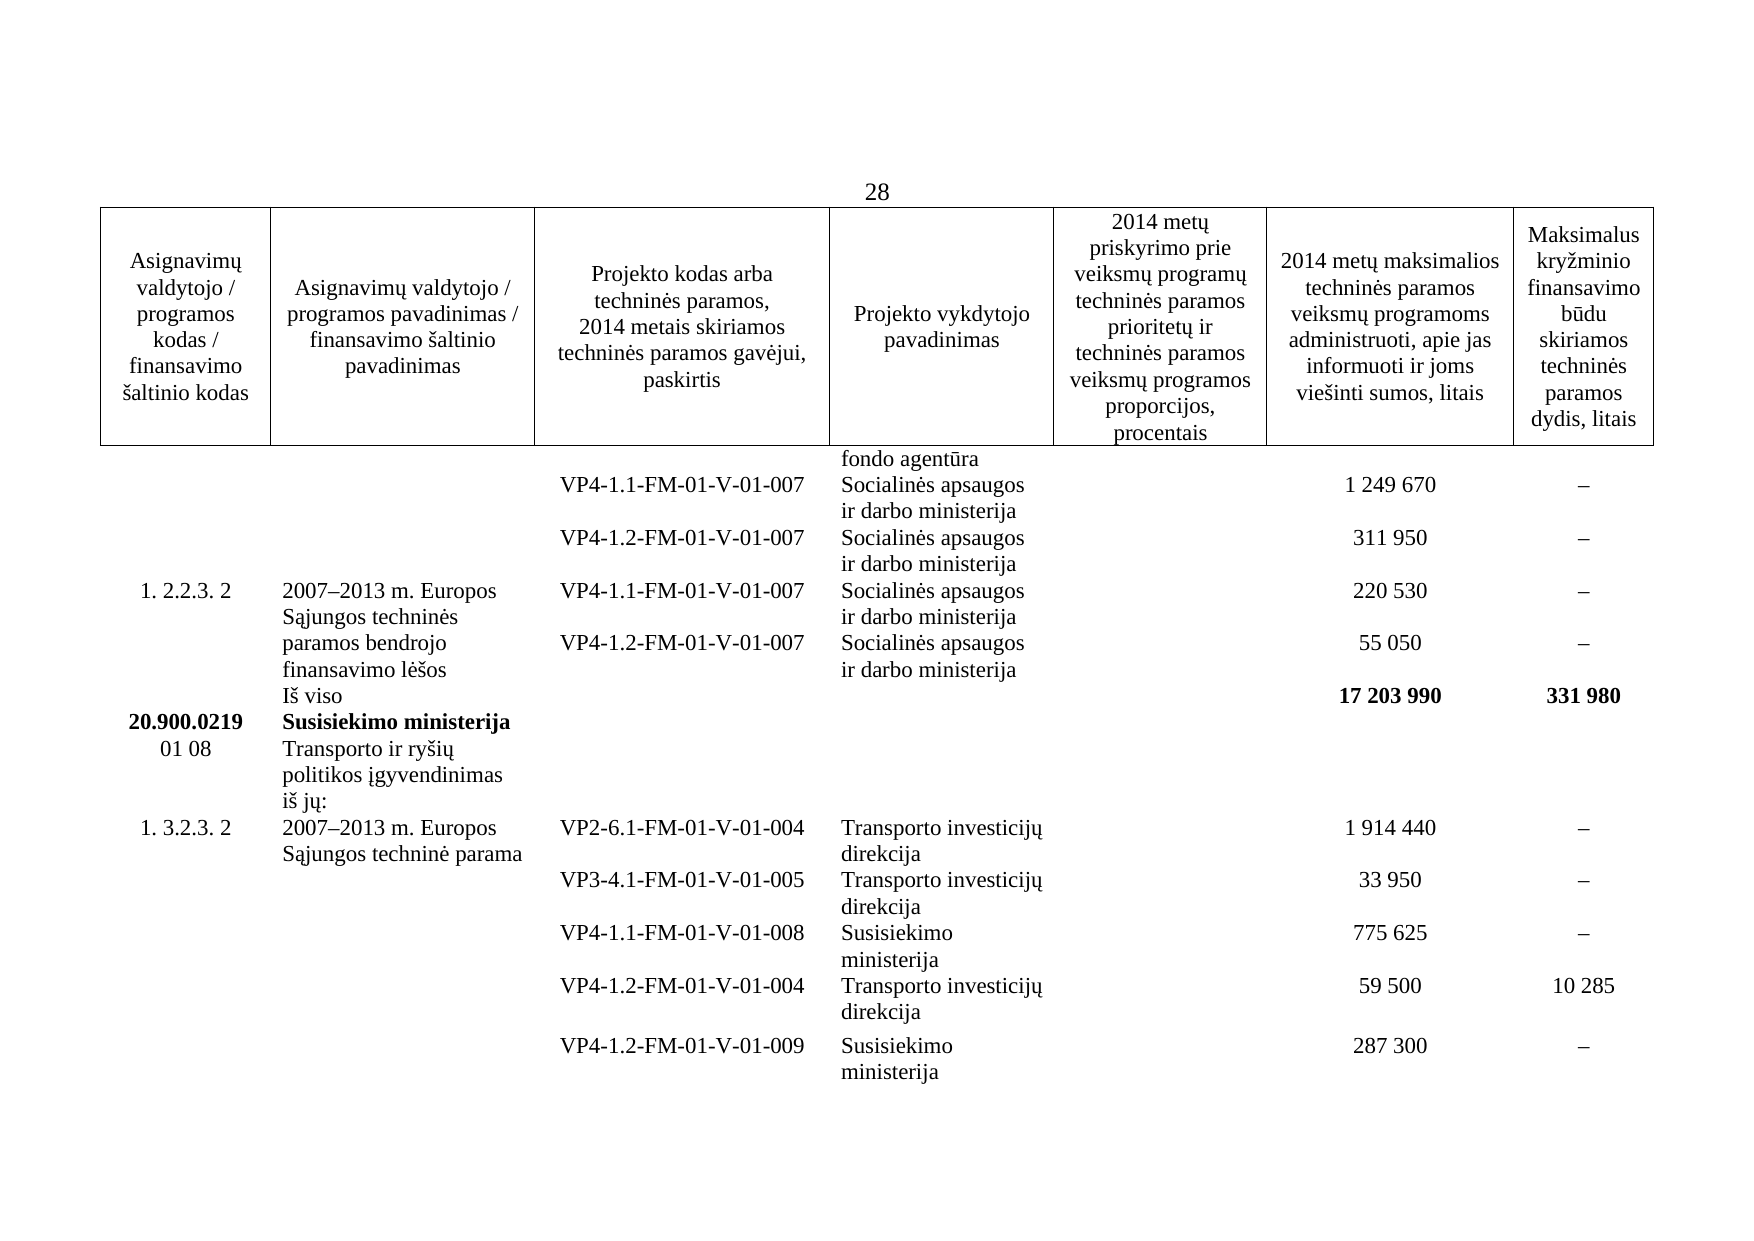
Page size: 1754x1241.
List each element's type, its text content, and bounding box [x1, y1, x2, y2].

table_header Asignavimų valdytojo / programos kodas / finansavimo šaltinio kodas [101, 208, 270, 445]
table_cell VP4-1.1-FM-01-V-01-008 [534, 919, 829, 972]
table_cell [1514, 709, 1653, 735]
table_cell Susisiekimo ministerija [830, 1025, 1054, 1085]
table_cell [534, 735, 829, 787]
table_cell [1054, 972, 1267, 1025]
table_cell [830, 682, 1054, 708]
table_cell [830, 788, 1054, 814]
table_header 2014 metų maksimalios techninės paramos veiksmų programoms administruoti, apie jas informuoti ir joms viešinti sumos, litais [1267, 208, 1513, 445]
table_cell 59 500 [1267, 972, 1514, 1025]
table_cell Iš viso [271, 682, 534, 708]
table_cell [534, 682, 829, 708]
table_cell 331 980 [1514, 682, 1653, 708]
table_cell 220 530 [1267, 577, 1514, 629]
table_cell [271, 446, 534, 471]
table_cell [1267, 735, 1514, 787]
table_cell [1054, 1025, 1267, 1085]
table_cell Socialinės apsaugos ir darbo ministerija [830, 577, 1054, 629]
table_header Asignavimų valdytojo / programos pavadinimas / finansavimo šaltinio pavadinimas [271, 208, 534, 445]
table_cell [100, 682, 271, 708]
table_cell Susisiekimo ministerija [271, 709, 534, 735]
table_cell 1 249 670 [1267, 471, 1514, 524]
table_cell [1267, 709, 1514, 735]
table_cell [1054, 709, 1267, 735]
table_cell [830, 735, 1054, 787]
table_cell 33 950 [1267, 867, 1514, 919]
table_cell 287 300 [1267, 1025, 1514, 1085]
table_cell VP4-1.2-FM-01-V-01-007 [534, 629, 829, 682]
table_cell 01 08 [100, 735, 271, 787]
table_cell [1054, 682, 1267, 708]
table_cell Socialinės apsaugos ir darbo ministerija [830, 629, 1054, 682]
table_cell – [1514, 1025, 1653, 1085]
table_cell Transporto ir ryšių politikos įgyvendinimas [271, 735, 534, 787]
table_cell VP4-1.2-FM-01-V-01-007 [534, 524, 829, 577]
table_cell 10 285 [1514, 972, 1653, 1025]
table_cell [534, 709, 829, 735]
table_cell [1054, 735, 1267, 787]
table_cell [100, 446, 271, 471]
table_cell [271, 471, 534, 577]
table_cell – [1514, 867, 1653, 919]
table_cell Socialinės apsaugos ir darbo ministerija [830, 524, 1054, 577]
table_header Projekto kodas arba techninės paramos, 2014 metais skiriamos techninės paramos gavėjui, paskirtis [535, 208, 829, 445]
table_cell [1054, 471, 1267, 524]
table_cell Socialinės apsaugos ir darbo ministerija [830, 471, 1054, 524]
table_cell – [1514, 814, 1653, 867]
table_cell Susisiekimo ministerija [830, 919, 1054, 972]
table_cell Transporto investicijų direkcija [830, 814, 1054, 867]
table_cell [1267, 788, 1514, 814]
table_cell [1054, 788, 1267, 814]
table_cell iš jų: [271, 788, 534, 814]
table_cell [534, 446, 829, 471]
table_cell VP4-1.2-FM-01-V-01-004 [534, 972, 829, 1025]
table_cell [1054, 446, 1267, 471]
table_cell [1054, 919, 1267, 972]
table_cell [1514, 446, 1653, 471]
table_header Projekto vykdytojo pavadinimas [830, 208, 1053, 445]
table_cell [534, 788, 829, 814]
table_cell 55 050 [1267, 629, 1514, 682]
table_cell 1. 2.2.3. 2 [100, 577, 271, 682]
table_cell 311 950 [1267, 524, 1514, 577]
table_cell – [1514, 471, 1653, 524]
table_cell [830, 709, 1054, 735]
table_cell 1 914 440 [1267, 814, 1514, 867]
table_cell 775 625 [1267, 919, 1514, 972]
table_cell Transporto investicijų direkcija [830, 867, 1054, 919]
table_cell 2007–2013 m. Europos Sąjungos techninės paramos bendrojo finansavimo lėšos [271, 577, 534, 682]
table_cell [1054, 524, 1267, 577]
table_cell Transporto investicijų direkcija [830, 972, 1054, 1025]
table_cell [1054, 814, 1267, 867]
table_cell 17 203 990 [1267, 682, 1514, 708]
table_header Maksimalus kryžminio finansavimo būdu skiriamos techninės paramos dydis, litais [1514, 208, 1653, 445]
table_cell [1054, 867, 1267, 919]
table_cell – [1514, 919, 1653, 972]
table_cell [1054, 629, 1267, 682]
table_cell [1054, 577, 1267, 629]
table_cell [1514, 788, 1653, 814]
table_cell [100, 788, 271, 814]
table_cell VP4-1.1-FM-01-V-01-007 [534, 471, 829, 524]
table_header 2014 metų priskyrimo prie veiksmų programų techninės paramos prioritetų ir techninės paramos veiksmų programos proporcijos, procentais [1054, 208, 1266, 445]
table_cell VP4-1.1-FM-01-V-01-007 [534, 577, 829, 629]
table_cell VP4-1.2-FM-01-V-01-009 [534, 1025, 829, 1085]
table_cell [100, 471, 271, 577]
table_cell 2007–2013 m. Europos Sąjungos techninė parama [271, 814, 534, 1085]
table_cell [1267, 446, 1514, 471]
table_cell VP3-4.1-FM-01-V-01-005 [534, 867, 829, 919]
table_cell 1. 3.2.3. 2 [100, 814, 271, 1085]
table_cell fondo agentūra [830, 446, 1054, 471]
table_cell [1514, 735, 1653, 787]
table_cell 20.900.0219 [100, 709, 271, 735]
table_cell – [1514, 577, 1653, 629]
table_cell – [1514, 629, 1653, 682]
table_cell – [1514, 524, 1653, 577]
table_cell VP2-6.1-FM-01-V-01-004 [534, 814, 829, 867]
